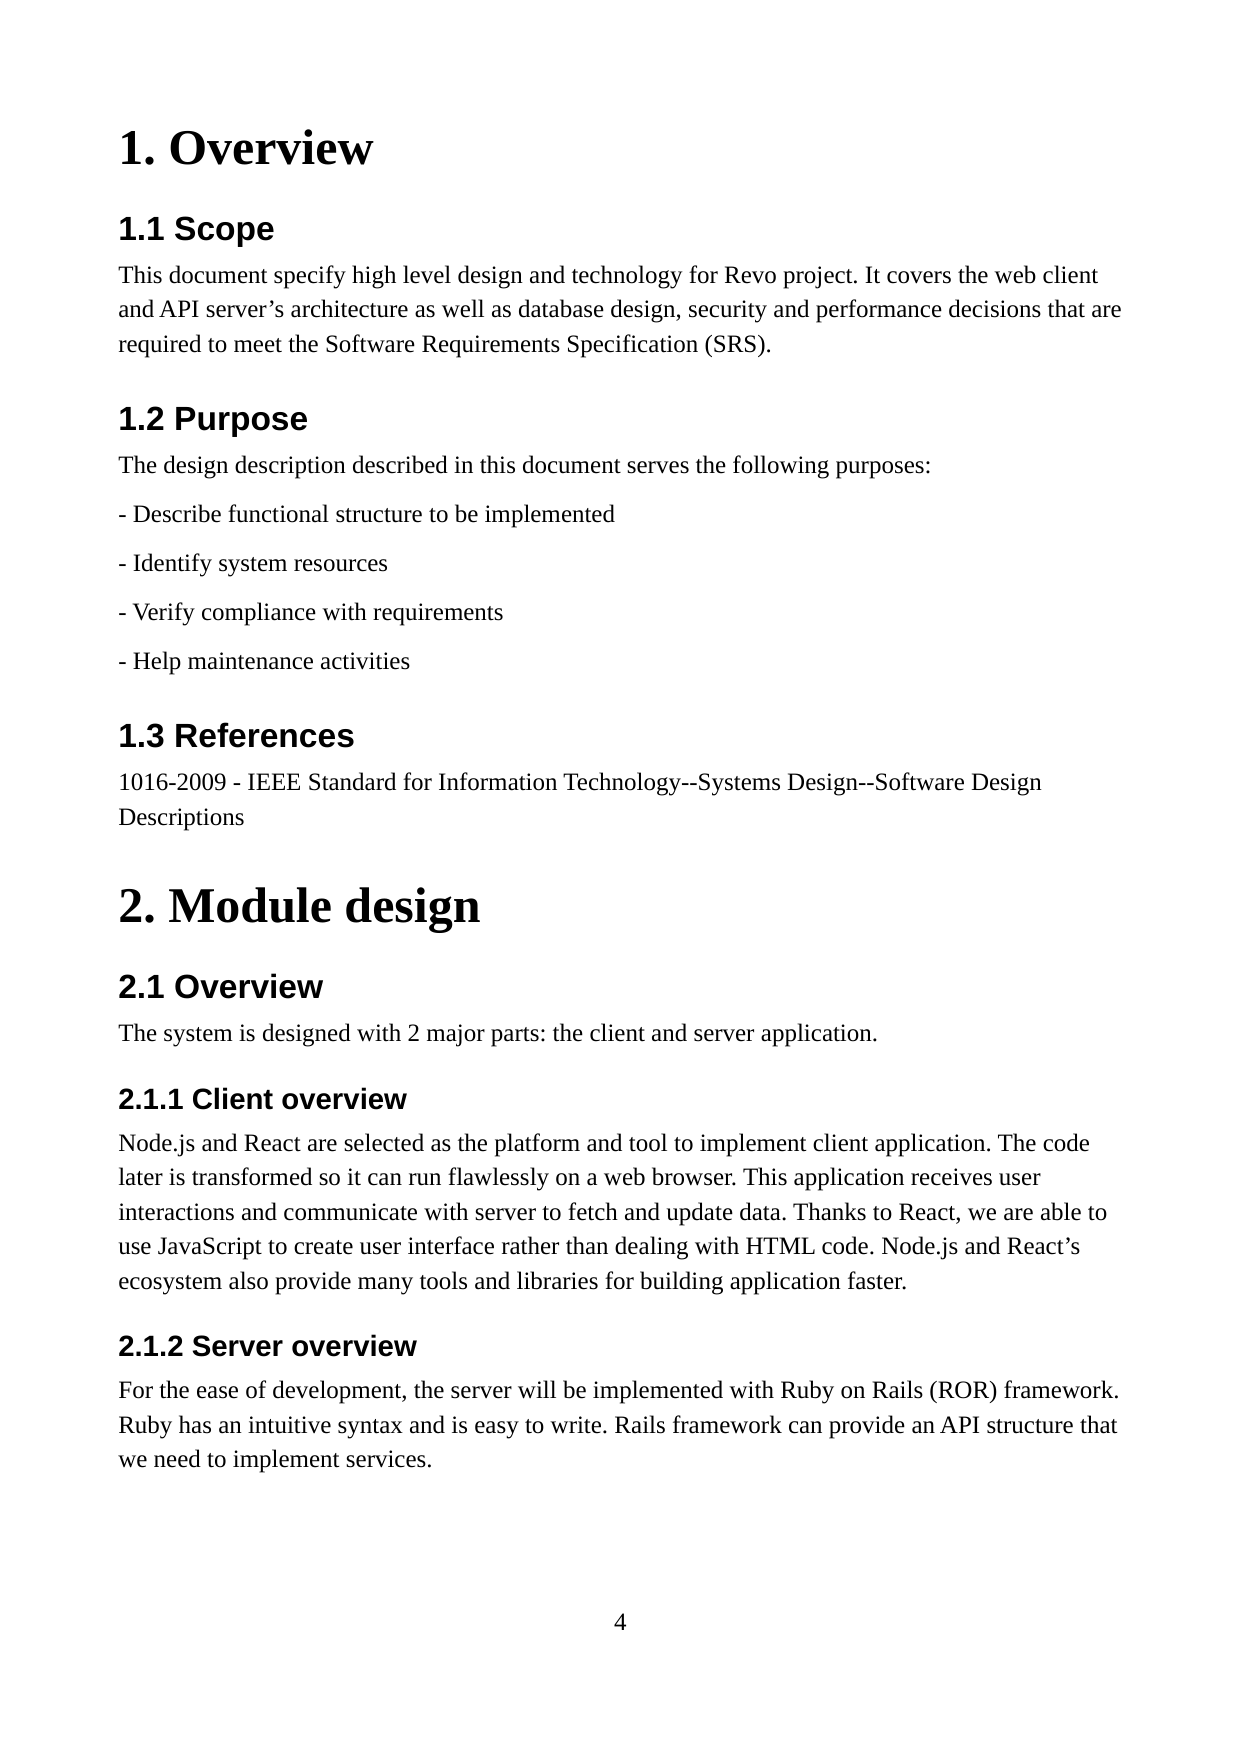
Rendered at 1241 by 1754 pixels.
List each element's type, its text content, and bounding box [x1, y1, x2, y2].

subtitle 2.1 Overview [118, 967, 1122, 1005]
subtitle 2.1.2 Server overview [118, 1329, 1122, 1363]
subtitle 1.1 Scope [118, 209, 1122, 248]
text For the ease of development, the server will be implemented with Ruby on Rails (ROR) framework. Ruby has an intuitive syntax and is easy to write. Rails framework can provide an API structure that we need to implement services. [118, 1376, 1122, 1473]
subtitle 1.3 References [118, 716, 1122, 755]
subtitle 1.2 Purpose [118, 399, 1122, 438]
subtitle 1. Overview [118, 118, 1122, 176]
text - Verify compliance with requirements [118, 597, 1122, 626]
text The design description described in this document serves the following purposes: [118, 450, 1122, 479]
text - Help maintenance activities [118, 646, 1122, 675]
text This document specify high level design and technology for Revo project. It covers the web client and API server’s architecture as well as database design, security and performance decisions that are required to meet the Software Requirements Specification (SRS). [118, 260, 1122, 358]
text Node.js and React are selected as the platform and tool to implement client application. The code later is transformed so it can run flawlessly on a web browser. This application receives user interactions and communicate with server to fetch and update data. Thanks to React, we are able to use JavaScript to create user interface rather than dealing with HTML code. Node.js and React’s ecosystem also provide many tools and libraries for building application faster. [118, 1128, 1122, 1294]
text - Identify system resources [118, 548, 1122, 577]
text - Describe functional structure to be implemented [118, 499, 1122, 528]
subtitle 2.1.1 Client overview [118, 1082, 1122, 1115]
text The system is designed with 2 major parts: the client and server application. [118, 1018, 1122, 1047]
text 1016-2009 - IEEE Standard for Information Technology--Systems Design--Software Design Descriptions [118, 767, 1122, 831]
subtitle 2. Module design [118, 876, 1122, 933]
